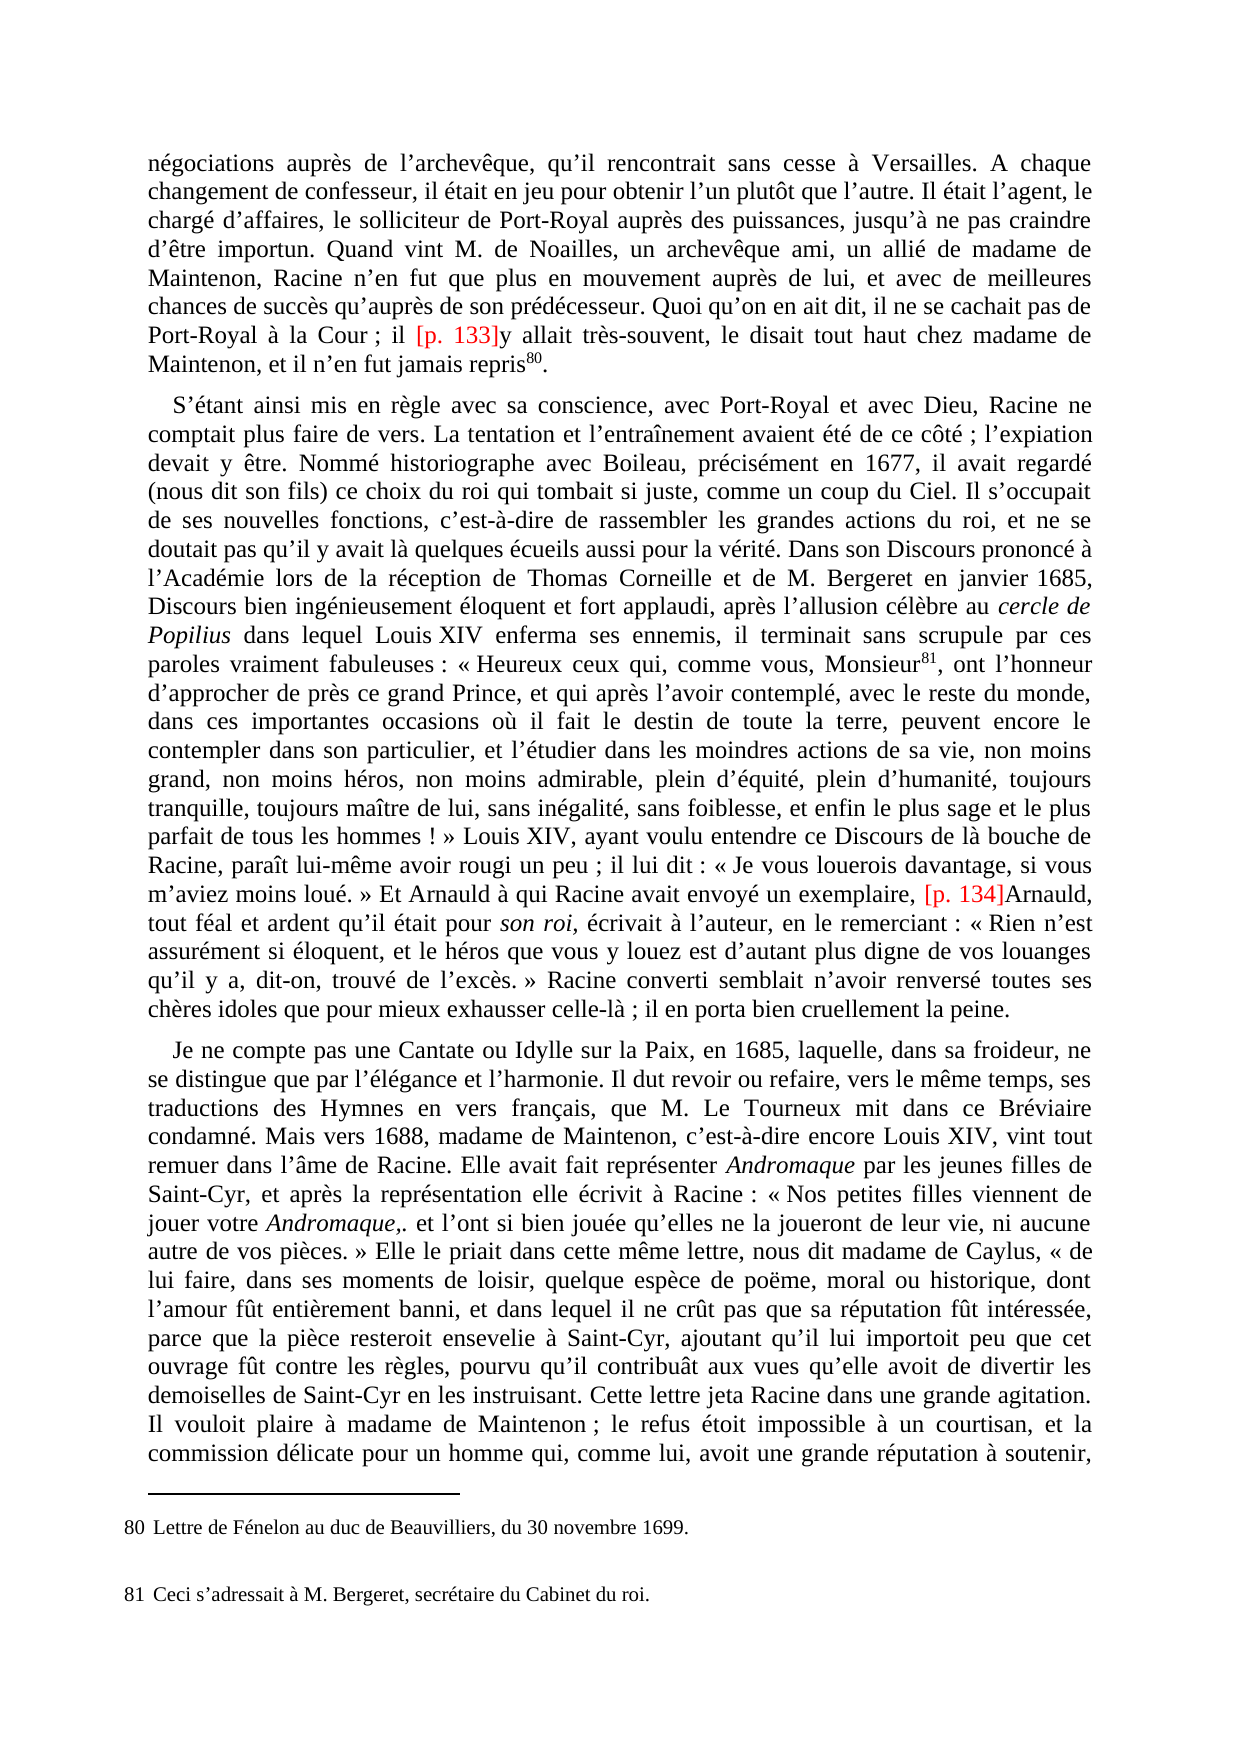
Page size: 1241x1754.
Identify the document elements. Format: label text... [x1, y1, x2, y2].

text négociations auprès de l’archevêque, qu’il rencontrait sans cesse à Versailles. A chaque changement de confesseur, il était en jeu pour obtenir l’un plutôt que l’autre. Il était l’agent, le chargé d’affaires, le solliciteur de Port-Royal auprès des puissances, jusqu’à ne pas craindre d’être importun. Quand vint M. de Noailles, un archevêque ami, un allié de madame de Maintenon, Racine n’en fut que plus en mouvement auprès de lui, et avec de meilleures chances de succès qu’auprès de son prédécesseur. Quoi qu’on en ait dit, il ne se cachait pas de Port-Royal à la Cour ; il [p. 133]y allait très-souvent, le disait tout haut chez madame de Maintenon, et il n’en fut jamais repris. [148, 148, 1093, 378]
text Je ne compte pas une Cantate ou Idylle sur la Paix, en 1685, laquelle, dans sa froideur, ne se distingue que par l’élégance et l’harmonie. Il dut revoir ou refaire, vers le même temps, ses traductions des Hymnes en vers français, que M. Le Tourneux mit dans ce Bréviaire condamné. Mais vers 1688, madame de Maintenon, c’est-à-dire encore Louis XIV, vint tout remuer dans l’âme de Racine. Elle avait fait représenter Andromaque par les jeunes filles de Saint-Cyr, et après la représentation elle écrivit à Racine : « Nos petites filles viennent de jouer votre Andromaque,. et l’ont si bien jouée qu’elles ne la joueront de leur vie, ni aucune autre de vos pièces. » Elle le priait dans cette même lettre, nous dit madame de Caylus, « de lui faire, dans ses moments de loisir, quelque espèce de poëme, moral ou historique, dont l’amour fût entièrement banni, et dans lequel il ne crût pas que sa réputation fût intéressée, parce que la pièce resteroit ensevelie à Saint-Cyr, ajoutant qu’il lui importoit peu que cet ouvrage fût contre les règles, pourvu qu’il contribuât aux vues qu’elle avoit de divertir les demoiselles de Saint-Cyr en les instruisant. Cette lettre jeta Racine dans une grande agitation. Il vouloit plaire à madame de Maintenon ; le refus étoit impossible à un courtisan, et la commission délicate pour un homme qui, comme lui, avoit une grande réputation à soutenir, [148, 1035, 1093, 1466]
text Lettre de Fénelon au duc de Beauvilliers, du 30 novembre 1699. [124, 1515, 1093, 1540]
text S’étant ainsi mis en règle avec sa conscience, avec Port-Royal et avec Dieu, Racine ne comptait plus faire de vers. La tentation et l’entraînement avaient été de ce côté ; l’expiation devait y être. Nommé historiographe avec Boileau, précisément en 1677, il avait regardé (nous dit son fils) ce choix du roi qui tombait si juste, comme un coup du Ciel. Il s’occupait de ses nouvelles fonctions, c’est-à-dire de rassembler les grandes actions du roi, et ne se doutait pas qu’il y avait là quelques écueils aussi pour la vérité. Dans son Discours prononcé à l’Académie lors de la réception de Thomas Corneille et de M. Bergeret en janvier 1685, Discours bien ingénieusement éloquent et fort applaudi, après l’allusion célèbre au cercle de Popilius dans lequel Louis XIV enferma ses ennemis, il terminait sans scrupule par ces paroles vraiment fabuleuses : « Heureux ceux qui, comme vous, Monsieur, ont l’honneur d’approcher de près ce grand Prince, et qui après l’avoir contemplé, avec le reste du monde, dans ces importantes occasions où il fait le destin de toute la terre, peuvent encore le contempler dans son particulier, et l’étudier dans les moindres actions de sa vie, non moins grand, non moins héros, non moins admirable, plein d’équité, plein d’humanité, toujours tranquille, toujours maître de lui, sans inégalité, sans foiblesse, et enfin le plus sage et le plus parfait de tous les hommes ! » Louis XIV, ayant voulu entendre ce Discours de là bouche de Racine, paraît lui-même avoir rougi un peu ; il lui dit : « Je vous louerois davantage, si vous m’aviez moins loué. » Et Arnauld à qui Racine avait envoyé un exemplaire, [p. 134]Arnauld, tout féal et ardent qu’il était pour son roi, écrivait à l’auteur, en le remerciant : « Rien n’est assurément si éloquent, et le héros que vous y louez est d’autant plus digne de vos louanges qu’il y a, dit-on, trouvé de l’excès. » Racine converti semblait n’avoir renversé toutes ses chères idoles que pour mieux exhausser celle-là ; il en porta bien cruellement la peine. [148, 390, 1093, 1023]
text Ceci s’adressait à M. Bergeret, secrétaire du Cabinet du roi. [124, 1581, 1093, 1606]
